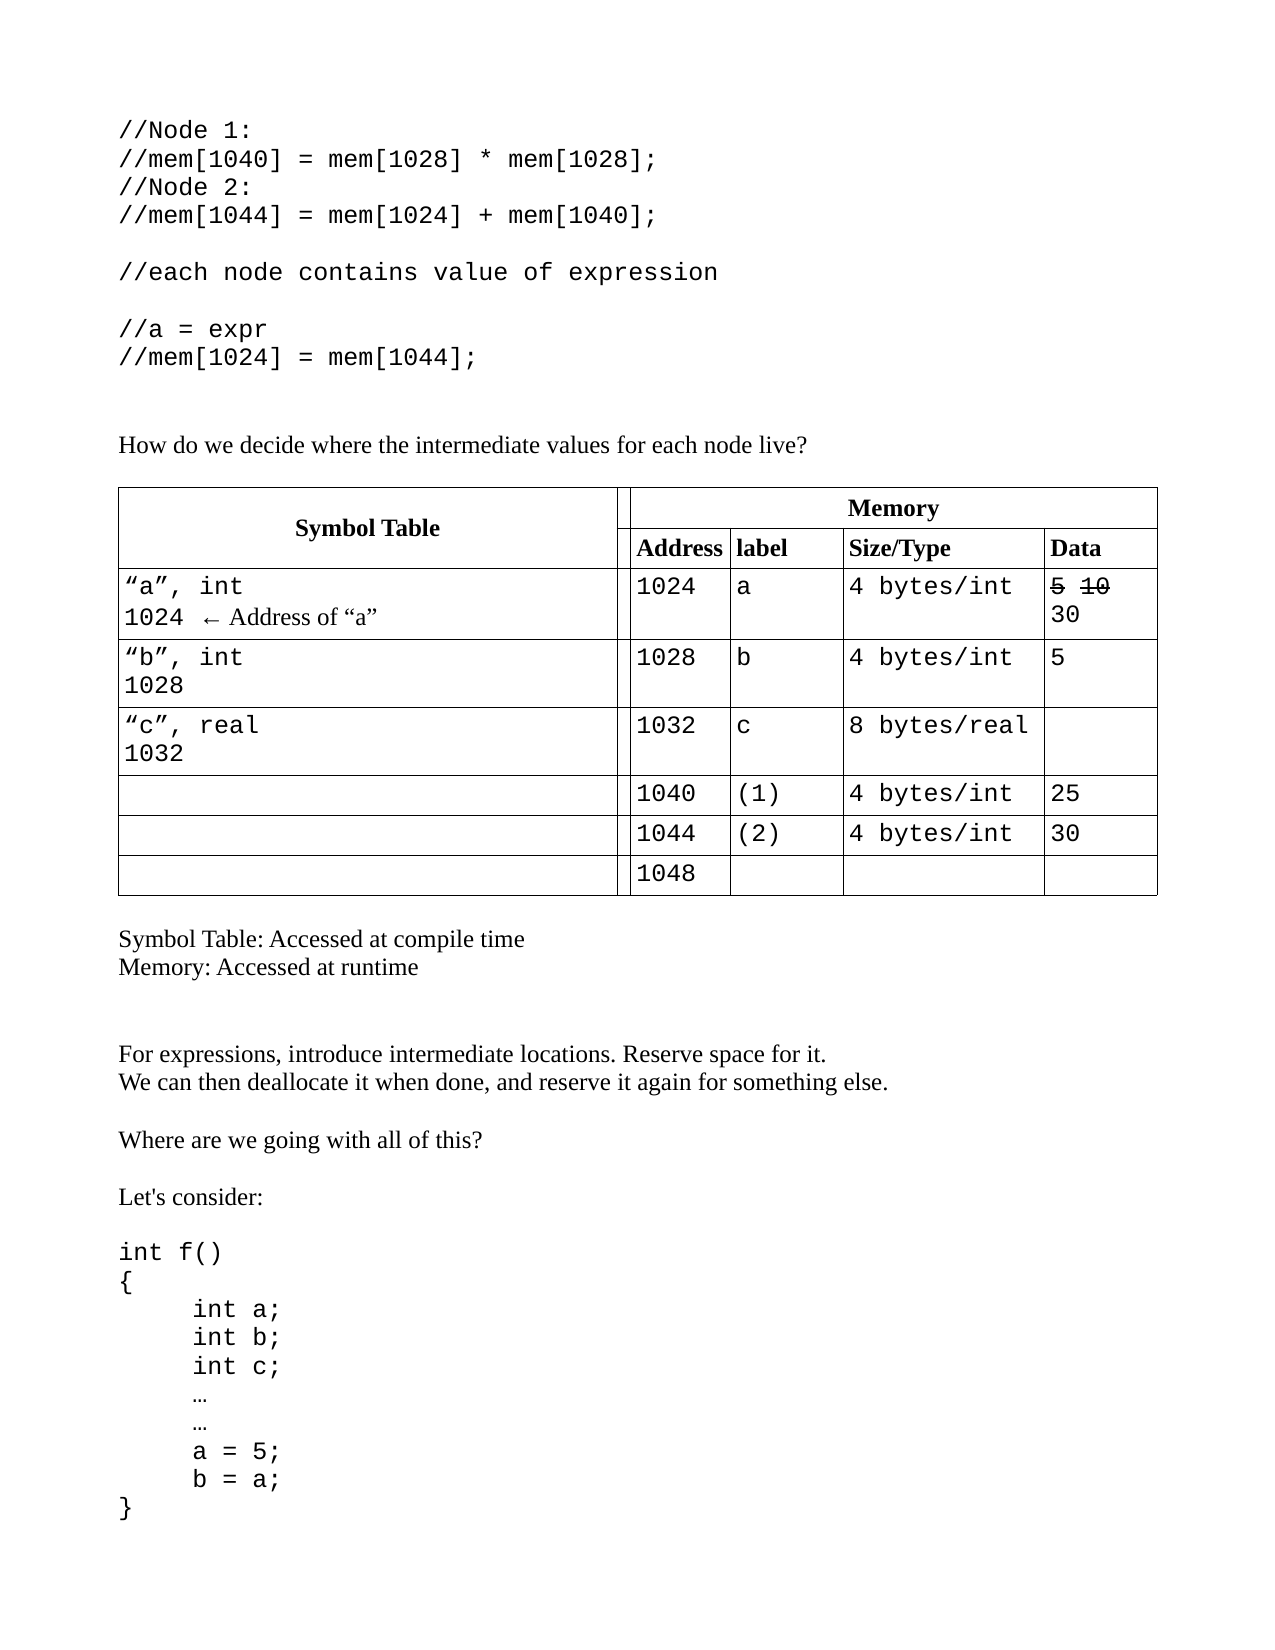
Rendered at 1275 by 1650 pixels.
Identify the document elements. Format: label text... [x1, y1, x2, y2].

text Memory: Accessed at runtime [118, 952, 1157, 981]
table_cell 5 10 30 [1045, 569, 1157, 639]
text //mem[1024] = mem[1044]; [118, 345, 1157, 373]
table_cell 1028 [631, 640, 730, 707]
table_cell [618, 529, 630, 568]
text //each node contains value of expression [118, 260, 1157, 288]
table_cell (1) [731, 776, 843, 815]
text We can then deallocate it when done, and reserve it again for something else. [118, 1067, 1157, 1096]
table_cell [618, 569, 630, 639]
text //mem[1040] = mem[1028] * mem[1028]; [118, 146, 1157, 175]
table_cell “b”, int 1028 [119, 640, 617, 707]
text int a; [118, 1297, 1157, 1325]
text //Node 2: [118, 175, 1157, 203]
table_cell [119, 816, 617, 855]
table_cell [1045, 708, 1157, 775]
table_cell 1048 [631, 856, 730, 895]
table_cell [618, 856, 630, 895]
text } [118, 1495, 1157, 1523]
table_cell Address [631, 529, 730, 568]
table_cell 1040 [631, 776, 730, 815]
table_cell 1032 [631, 708, 730, 775]
table_cell label [731, 529, 843, 568]
table_cell [1045, 856, 1157, 895]
table_cell “a”, int 1024 ← Address of “a” [119, 569, 617, 639]
text //mem[1044] = mem[1024] + mem[1040]; [118, 203, 1157, 231]
table_cell a [731, 569, 843, 639]
table_header [618, 488, 630, 528]
text int b; [118, 1325, 1157, 1353]
table_cell 4 bytes/int [844, 640, 1044, 707]
text … [118, 1382, 1157, 1410]
table_cell [119, 776, 617, 815]
text … [118, 1410, 1157, 1438]
table_cell “c”, real 1032 [119, 708, 617, 775]
table_cell Data [1045, 529, 1157, 568]
table_cell c [731, 708, 843, 775]
table_cell [618, 776, 630, 815]
text //Node 1: [118, 118, 1157, 146]
table_cell 4 bytes/int [844, 569, 1044, 639]
table_header Symbol Table [119, 488, 617, 568]
table_cell 4 bytes/int [844, 776, 1044, 815]
table_cell 30 [1045, 816, 1157, 855]
table_cell [119, 856, 617, 895]
text Symbol Table: Accessed at compile time [118, 924, 1157, 952]
text a = 5; [118, 1438, 1157, 1467]
table_cell 25 [1045, 776, 1157, 815]
table_header Memory [631, 488, 1157, 528]
text How do we decide where the intermediate values for each node live? [118, 430, 1157, 458]
table_cell (2) [731, 816, 843, 855]
text int c; [118, 1353, 1157, 1382]
table_cell 5 [1045, 640, 1157, 707]
table_cell [618, 640, 630, 707]
table_cell Size/Type [844, 529, 1044, 568]
text //a = expr [118, 316, 1157, 345]
table_cell 1024 [631, 569, 730, 639]
text { [118, 1268, 1157, 1297]
text int f() [118, 1240, 1157, 1268]
table_cell 1044 [631, 816, 730, 855]
text b = a; [118, 1467, 1157, 1495]
text For expressions, introduce intermediate locations. Reserve space for it. [118, 1039, 1157, 1067]
table_cell 8 bytes/real [844, 708, 1044, 775]
table_cell [618, 708, 630, 775]
table_cell 4 bytes/int [844, 816, 1044, 855]
table_cell [618, 816, 630, 855]
text Let's consider: [118, 1182, 1157, 1211]
table_cell [731, 856, 843, 895]
table_cell b [731, 640, 843, 707]
table_cell [844, 856, 1044, 895]
text Where are we going with all of this? [118, 1125, 1157, 1154]
